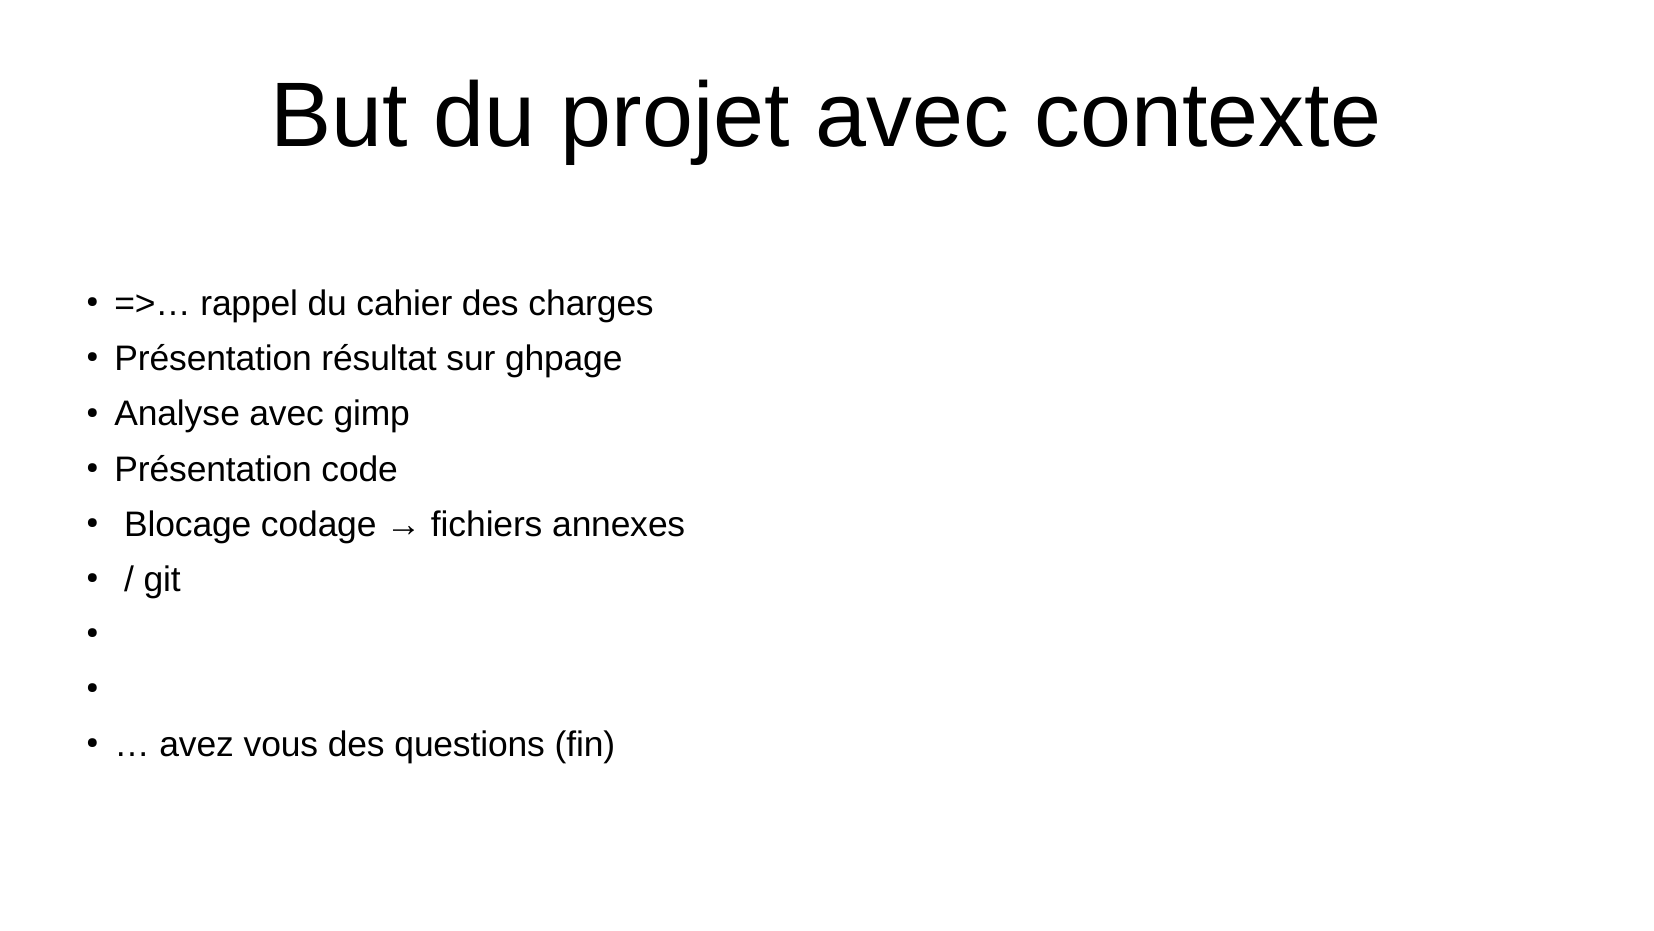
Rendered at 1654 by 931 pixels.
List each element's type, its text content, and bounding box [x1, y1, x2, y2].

list =>… rappel du cahier des charges Présentation résultat sur ghpage Analyse avec gimp Présentation code Blocage codage → fichiers annexes / git … avez vous des questions (fin) [76, 228, 1565, 768]
title But du projet avec contexte [82, 37, 1571, 193]
